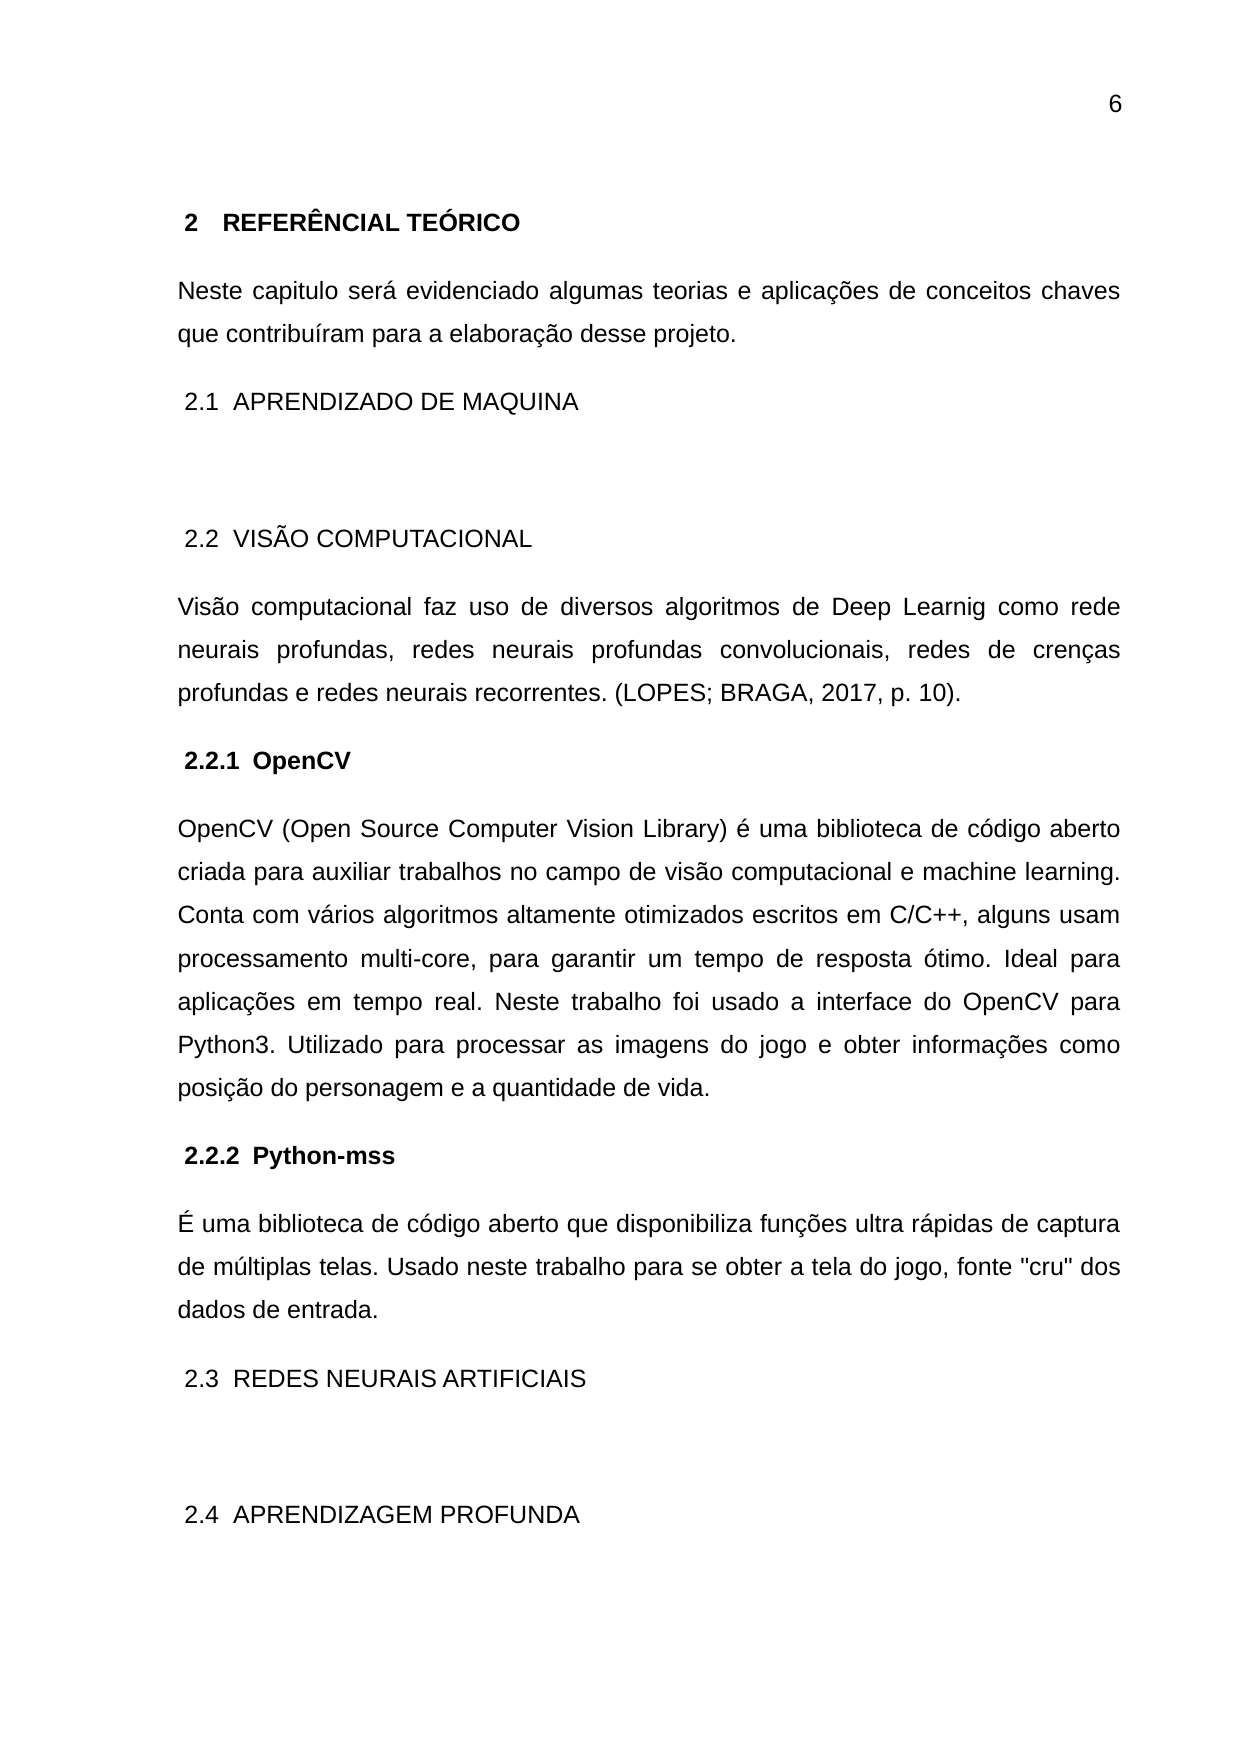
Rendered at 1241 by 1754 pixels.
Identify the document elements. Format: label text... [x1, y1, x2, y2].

subtitle OpenCV [177, 746, 1122, 775]
text Visão computacional faz uso de diversos algoritmos de Deep Learnig como rede neurais profundas, redes neurais profundas convolucionais, redes de crenças profundas e redes neurais recorrentes. (LOPES; BRAGA, 2017, p. 10). [177, 592, 1122, 707]
text Neste capitulo será evidenciado algumas teorias e aplicações de conceitos chaves que contribuíram para a elaboração desse projeto. [177, 276, 1122, 348]
subtitle Python-mss [177, 1141, 1122, 1170]
subtitle REFERÊNCIAL TEÓRICO [177, 208, 1122, 237]
subtitle APRENDIZAGEM PROFUNDA [177, 1500, 1122, 1529]
subtitle APRENDIZADO DE MAQUINA [177, 387, 1122, 416]
subtitle REDES NEURAIS ARTIFICIAIS [177, 1364, 1122, 1392]
subtitle VISÃO COMPUTACIONAL [177, 524, 1122, 552]
text OpenCV (Open Source Computer Vision Library) é uma biblioteca de código aberto criada para auxiliar trabalhos no campo de visão computacional e machine learning. Conta com vários algoritmos altamente otimizados escritos em C/C++, alguns usam processamento multi-core, para garantir um tempo de resposta ótimo. Ideal para aplicações em tempo real. Neste trabalho foi usado a interface do OpenCV para Python3. Utilizado para processar as imagens do jogo e obter informações como posição do personagem e a quantidade de vida. [177, 814, 1122, 1102]
text É uma biblioteca de código aberto que disponibiliza funções ultra rápidas de captura de múltiplas telas. Usado neste trabalho para se obter a tela do jogo, fonte "cru" dos dados de entrada. [177, 1209, 1122, 1324]
